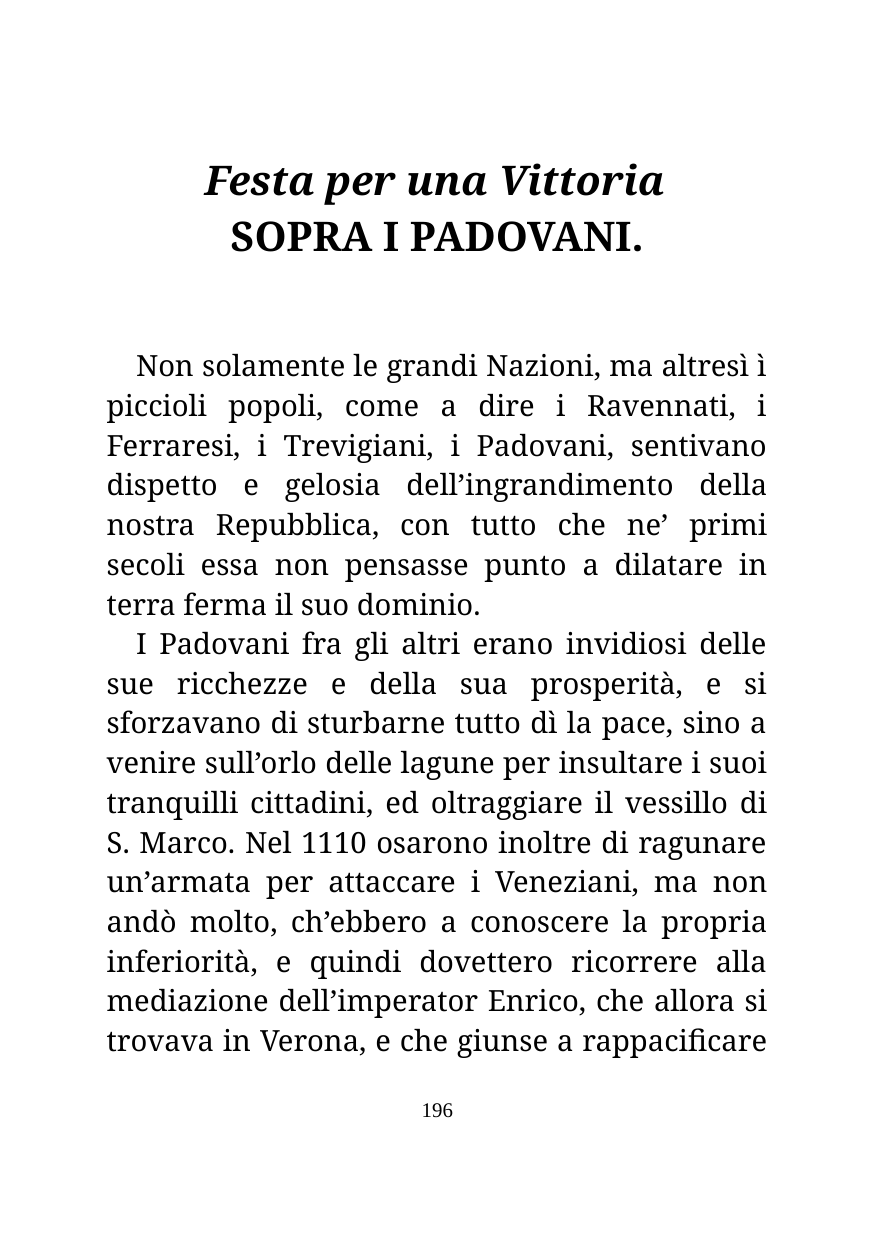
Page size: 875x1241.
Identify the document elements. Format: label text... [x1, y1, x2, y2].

text Non solamente le grandi Nazioni, ma altresì ì piccioli popoli, come a dire i Ravennati, i Ferraresi, i Trevigiani, i Padovani, sentivano dispetto e gelosia dell’ingrandimento della nostra Repubblica, con tutto che ne’ primi secoli essa non pensasse punto a dilatare in terra ferma il suo dominio. [106, 346, 768, 623]
subtitle Festa per una Vittoria SOPRA I PADOVANI. [106, 152, 768, 263]
text I Padovani fra gli altri erano invidiosi delle sue ricchezze e della sua prosperità, e si sforzavano di sturbarne tutto dì la pace, sino a venire sull’orlo delle lagune per insultare i suoi tranquilli cittadini, ed oltraggiare il vessillo di S. Marco. Nel 1110 osarono inoltre di ragunare un’armata per attaccare i Veneziani, ma non andò molto, ch’ebbero a conoscere la propria inferiorità, e quindi dovettero ricorrere alla mediazione dell’imperator Enrico, che allora si trovava in Verona, e che giunse a rappacificare [106, 623, 768, 1060]
